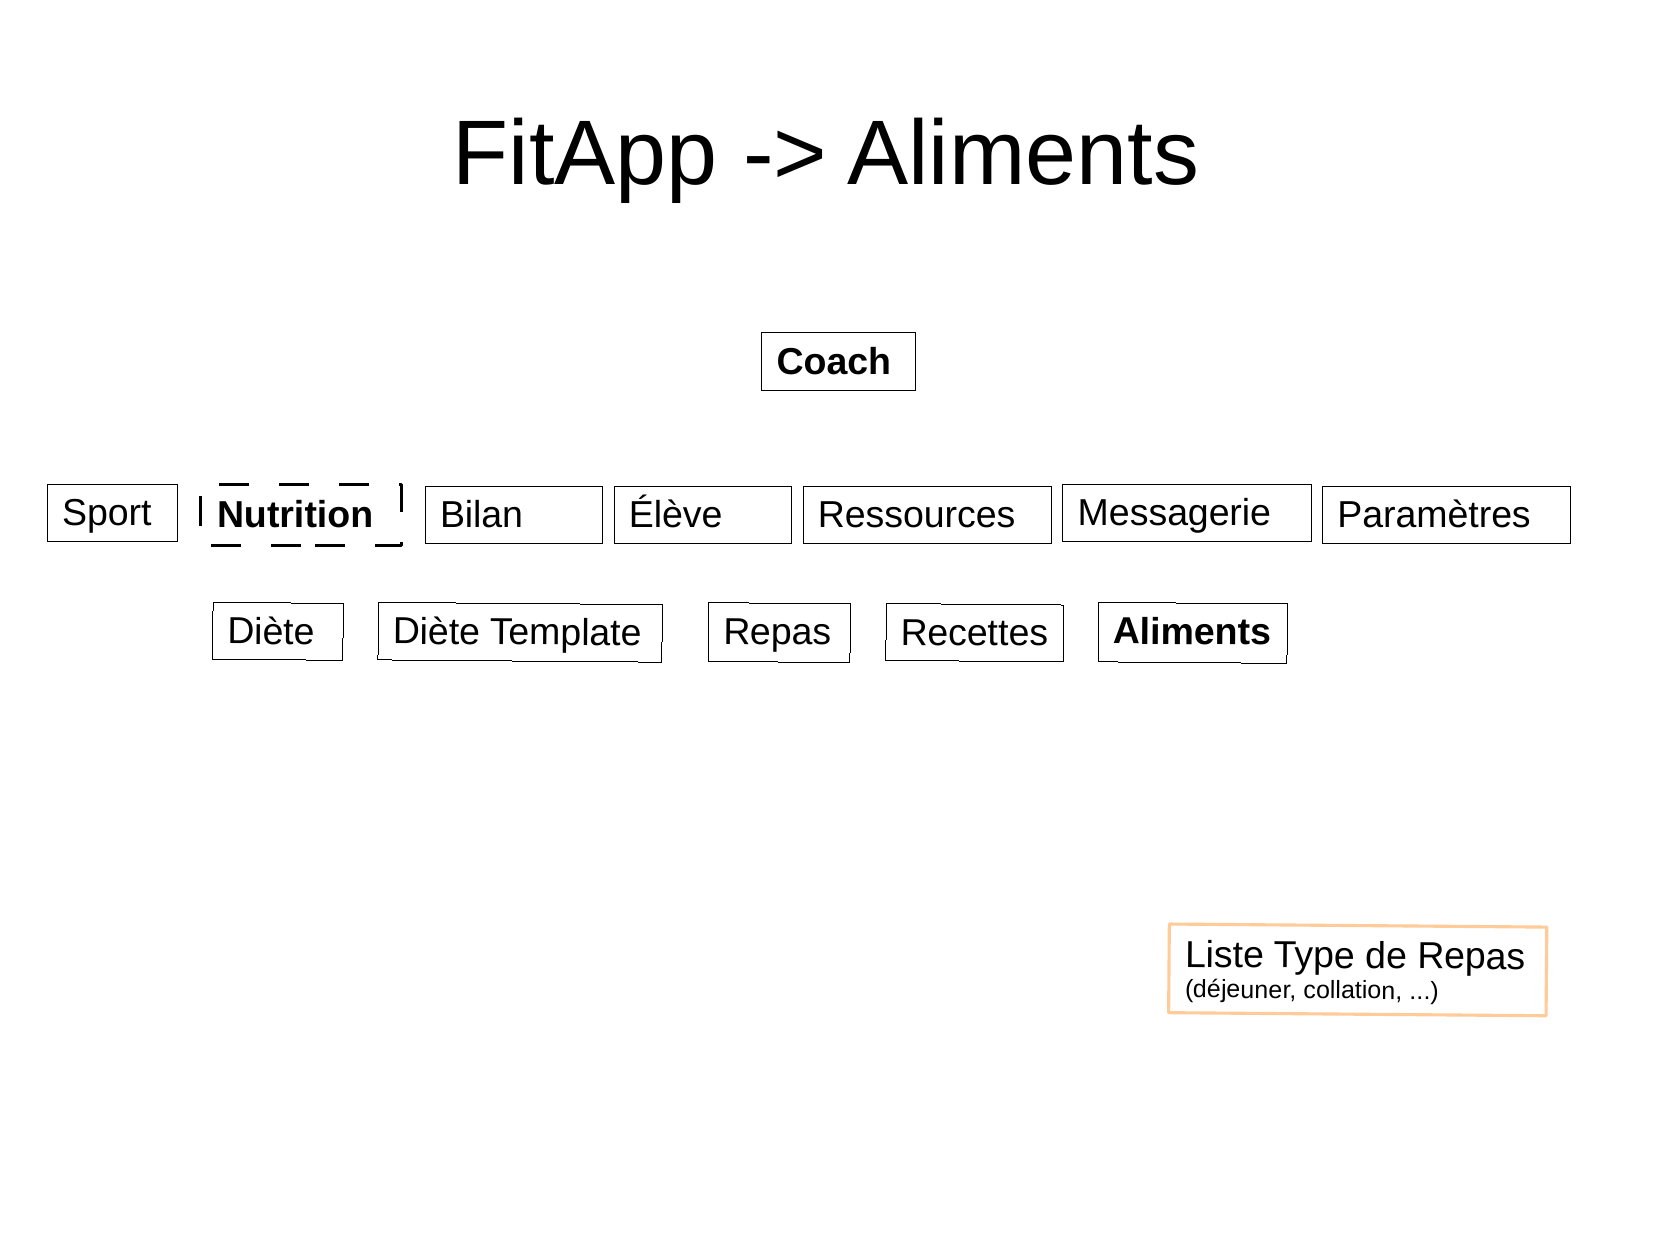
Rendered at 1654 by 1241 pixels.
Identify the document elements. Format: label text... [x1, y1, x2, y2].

text_box Élève [614, 486, 792, 544]
text_box Paramètres [1322, 486, 1571, 544]
text_box Aliments [1098, 602, 1288, 664]
text_box Liste Type de Repas (déjeuner, collation, ...) [1168, 924, 1547, 1016]
text_box Ressources [803, 486, 1052, 544]
text_box Recettes [885, 603, 1064, 662]
text_box Diète [212, 602, 344, 661]
text_box Nutrition [200, 484, 402, 546]
text_box Repas [708, 602, 851, 663]
title FitApp -> Aliments [82, 49, 1571, 257]
text_box Bilan [425, 486, 603, 544]
text_box Coach [761, 332, 916, 391]
text_box Sport [47, 484, 178, 542]
text_box Diète Template [377, 602, 663, 663]
text_box Messagerie [1062, 484, 1312, 542]
